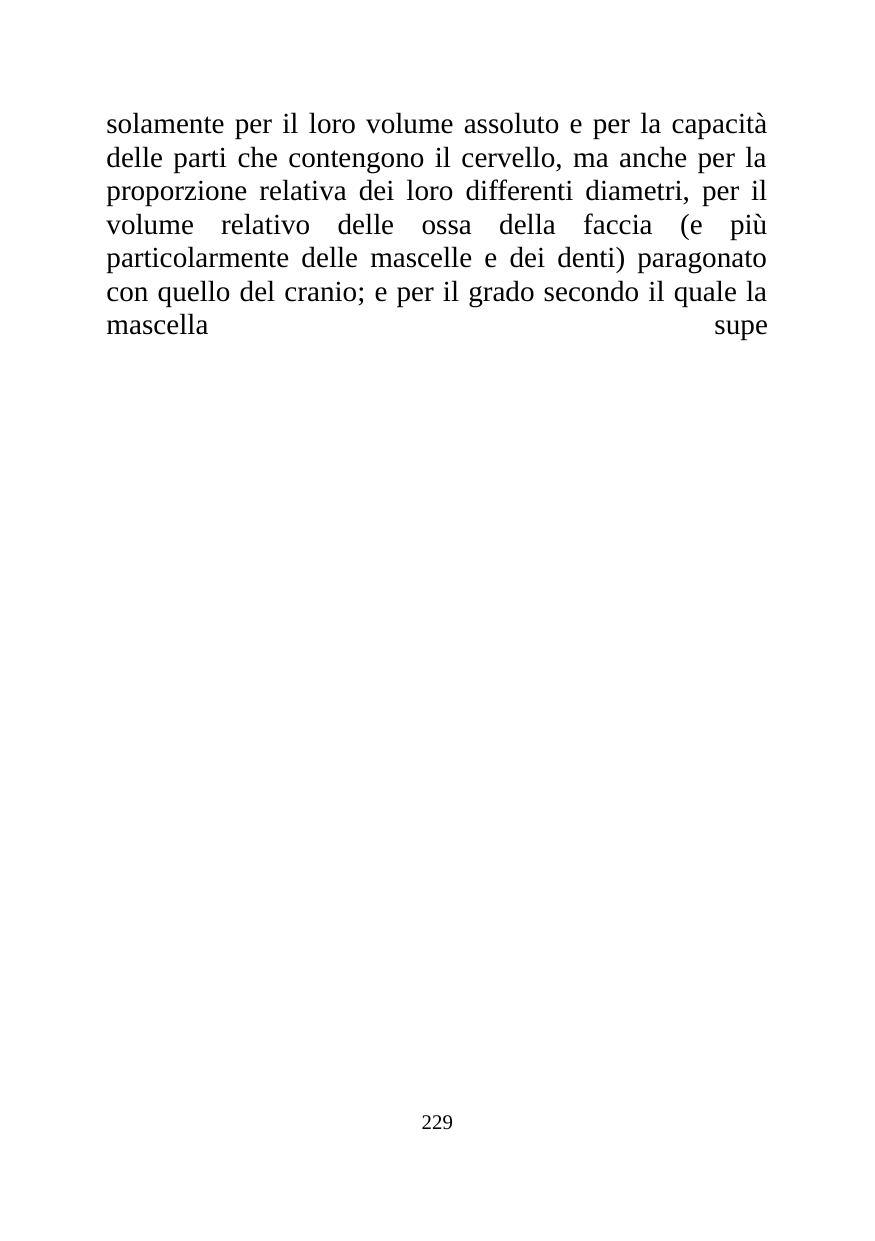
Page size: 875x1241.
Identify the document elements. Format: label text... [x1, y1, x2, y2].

text solamente per il loro volume assoluto e per la capacità delle parti che contengono il cervello, ma anche per la proporzione relativa dei loro differenti diametri, per il volume relativo delle ossa della faccia (e più particolarmente delle mascelle e dei denti) paragonato con quello del cranio; e per il grado secondo il quale la mascella supe [106, 106, 768, 341]
